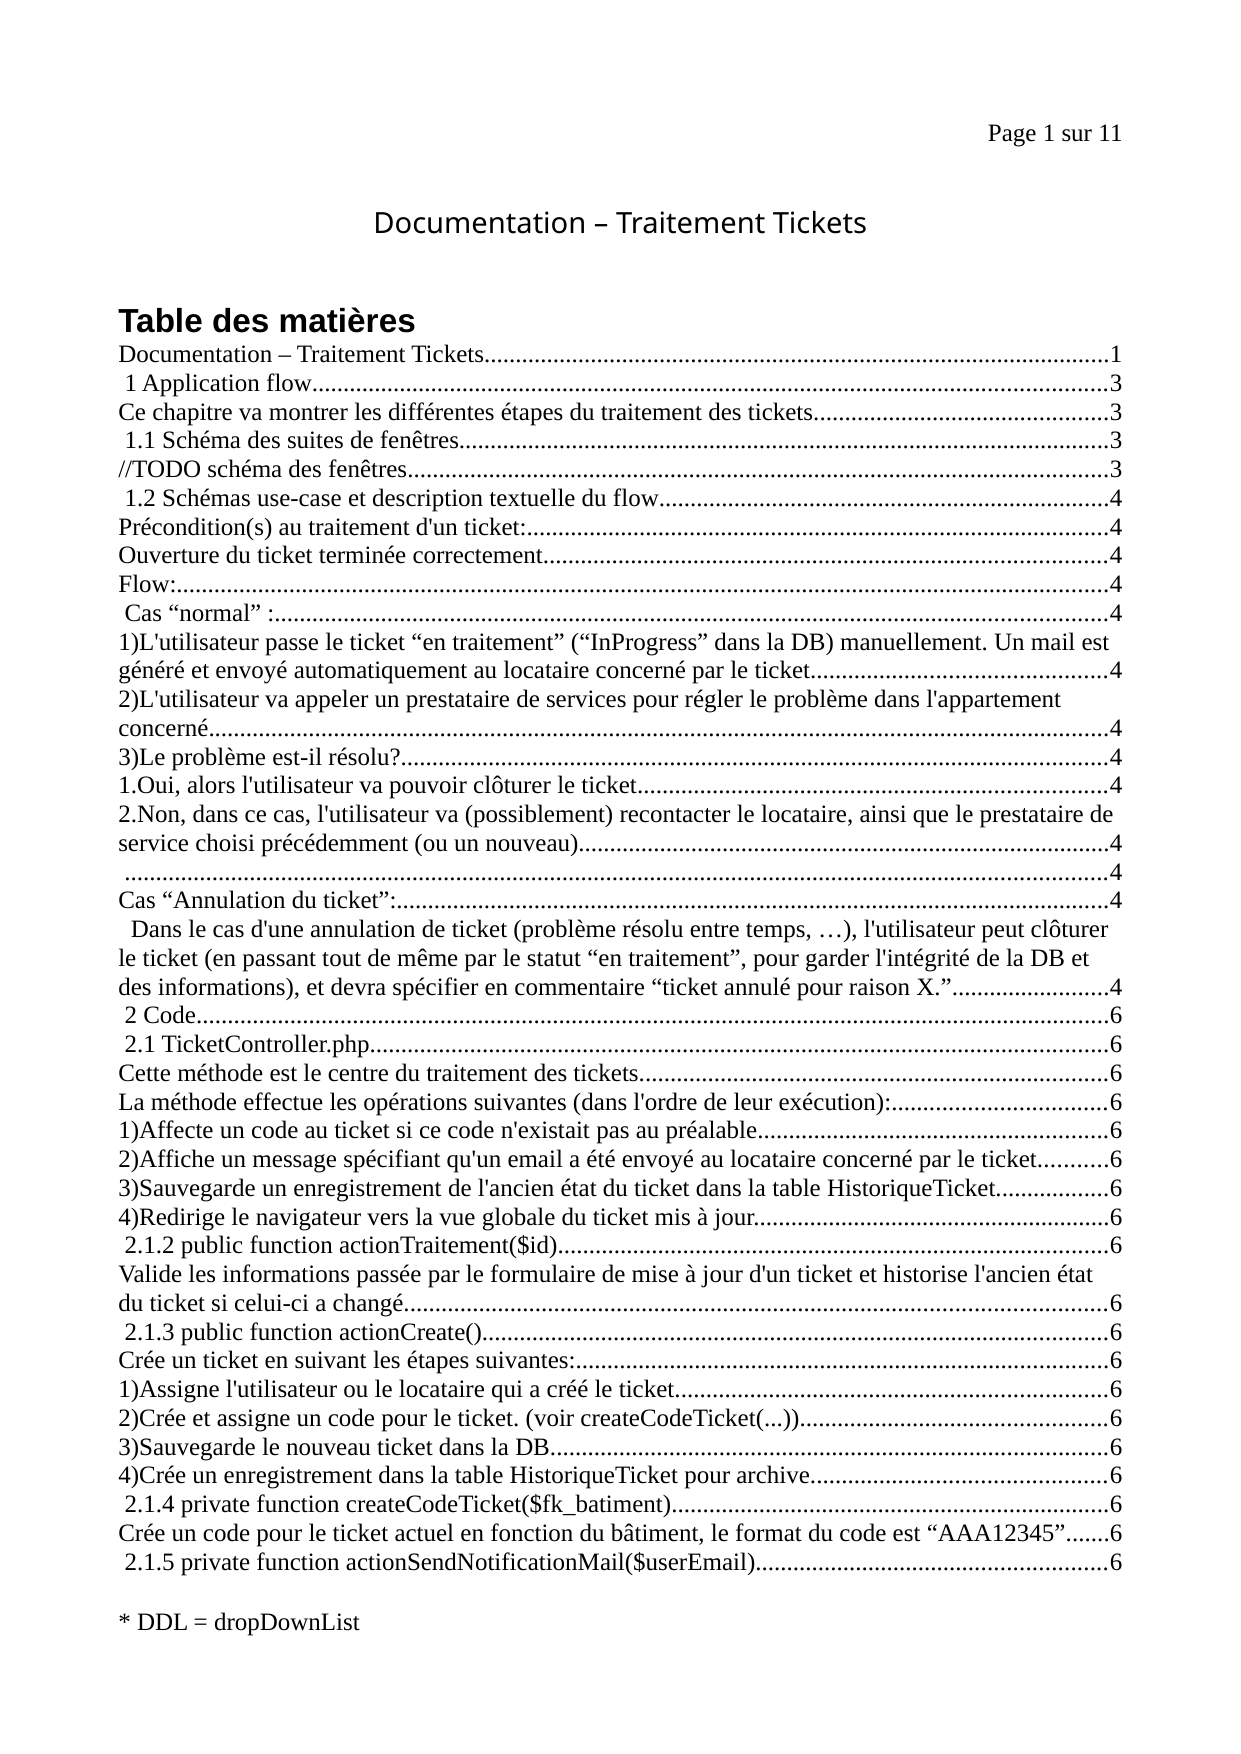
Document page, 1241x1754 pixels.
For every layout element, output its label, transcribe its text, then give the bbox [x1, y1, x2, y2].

text Crée un ticket en suivant les étapes suivantes: 6 [118, 1346, 1122, 1374]
text 2.1.2 public function actionTraitement($id) 6 [118, 1231, 1122, 1259]
text 1.1 Schéma des suites de fenêtres 3 [118, 426, 1122, 454]
text 2.Non, dans ce cas, l'utilisateur va (possiblement) recontacter le locataire, ainsi que le prestataire de service choisi précédemment (ou un nouveau). 4 [118, 799, 1122, 857]
text 3)Sauvegarde le nouveau ticket dans la DB. 6 [118, 1432, 1122, 1461]
text 4 [118, 857, 1122, 886]
text 1)Affecte un code au ticket si ce code n'existait pas au préalable. 6 [118, 1116, 1122, 1144]
text 1)Assigne l'utilisateur ou le locataire qui a créé le ticket. 6 [118, 1374, 1122, 1403]
text //TODO schéma des fenêtres 3 [118, 454, 1122, 483]
text 2.1.3 public function actionCreate() 6 [118, 1317, 1122, 1346]
text La méthode effectue les opérations suivantes (dans l'ordre de leur exécution): 6 [118, 1087, 1122, 1116]
text 2)Affiche un message spécifiant qu'un email a été envoyé au locataire concerné par le ticket. 6 [118, 1144, 1122, 1173]
text Dans le cas d'une annulation de ticket (problème résolu entre temps, …), l'utilisateur peut clôturer le ticket (en passant tout de même par le statut “en traitement”, pour garder l'intégrité de la DB et des informations), et devra spécifier en commentaire “ticket annulé pour raison X.” 4 [118, 914, 1122, 1001]
text Précondition(s) au traitement d'un ticket: 4 [118, 512, 1122, 541]
text 2.1.4 private function createCodeTicket($fk_batiment) 6 [118, 1489, 1122, 1518]
text 4)Crée un enregistrement dans la table HistoriqueTicket pour archive. 6 [118, 1461, 1122, 1489]
text Crée un code pour le ticket actuel en fonction du bâtiment, le format du code est “AAA12345”. 6 [118, 1518, 1122, 1547]
text Cas “normal” : 4 [118, 598, 1122, 627]
text 3)Sauvegarde un enregistrement de l'ancien état du ticket dans la table HistoriqueTicket. 6 [118, 1173, 1122, 1202]
text 1)L'utilisateur passe le ticket “en traitement” (“InProgress” dans la DB) manuellement. Un mail est généré et envoyé automatiquement au locataire concerné par le ticket. 4 [118, 627, 1122, 684]
text 2 Code 6 [118, 1001, 1122, 1029]
text 1 Application flow 3 [118, 368, 1122, 397]
text 4)Redirige le navigateur vers la vue globale du ticket mis à jour. 6 [118, 1202, 1122, 1231]
text Ce chapitre va montrer les différentes étapes du traitement des tickets. 3 [118, 397, 1122, 426]
text 2)L'utilisateur va appeler un prestataire de services pour régler le problème dans l'appartement concerné. 4 [118, 684, 1122, 742]
text Flow: 4 [118, 569, 1122, 598]
text Ouverture du ticket terminée correctement 4 [118, 541, 1122, 569]
text 2.1 TicketController.php 6 [118, 1029, 1122, 1058]
text 2.1.5 private function actionSendNotificationMail($userEmail) 6 [118, 1547, 1122, 1576]
text 2)Crée et assigne un code pour le ticket. (voir createCodeTicket(...)). 6 [118, 1403, 1122, 1432]
text 3)Le problème est-il résolu? 4 [118, 742, 1122, 771]
text 1.Oui, alors l'utilisateur va pouvoir clôturer le ticket. 4 [118, 771, 1122, 799]
text Cas “Annulation du ticket”: 4 [118, 886, 1122, 914]
text Cette méthode est le centre du traitement des tickets. 6 [118, 1058, 1122, 1087]
subtitle Table des matières [118, 301, 1122, 339]
text 1.2 Schémas use-case et description textuelle du flow 4 [118, 483, 1122, 512]
text Documentation – Traitement Tickets 1 [118, 339, 1122, 368]
subtitle Documentation – Traitement Tickets [118, 202, 1122, 242]
text Valide les informations passée par le formulaire de mise à jour d'un ticket et historise l'ancien état du ticket si celui-ci a changé. 6 [118, 1259, 1122, 1317]
